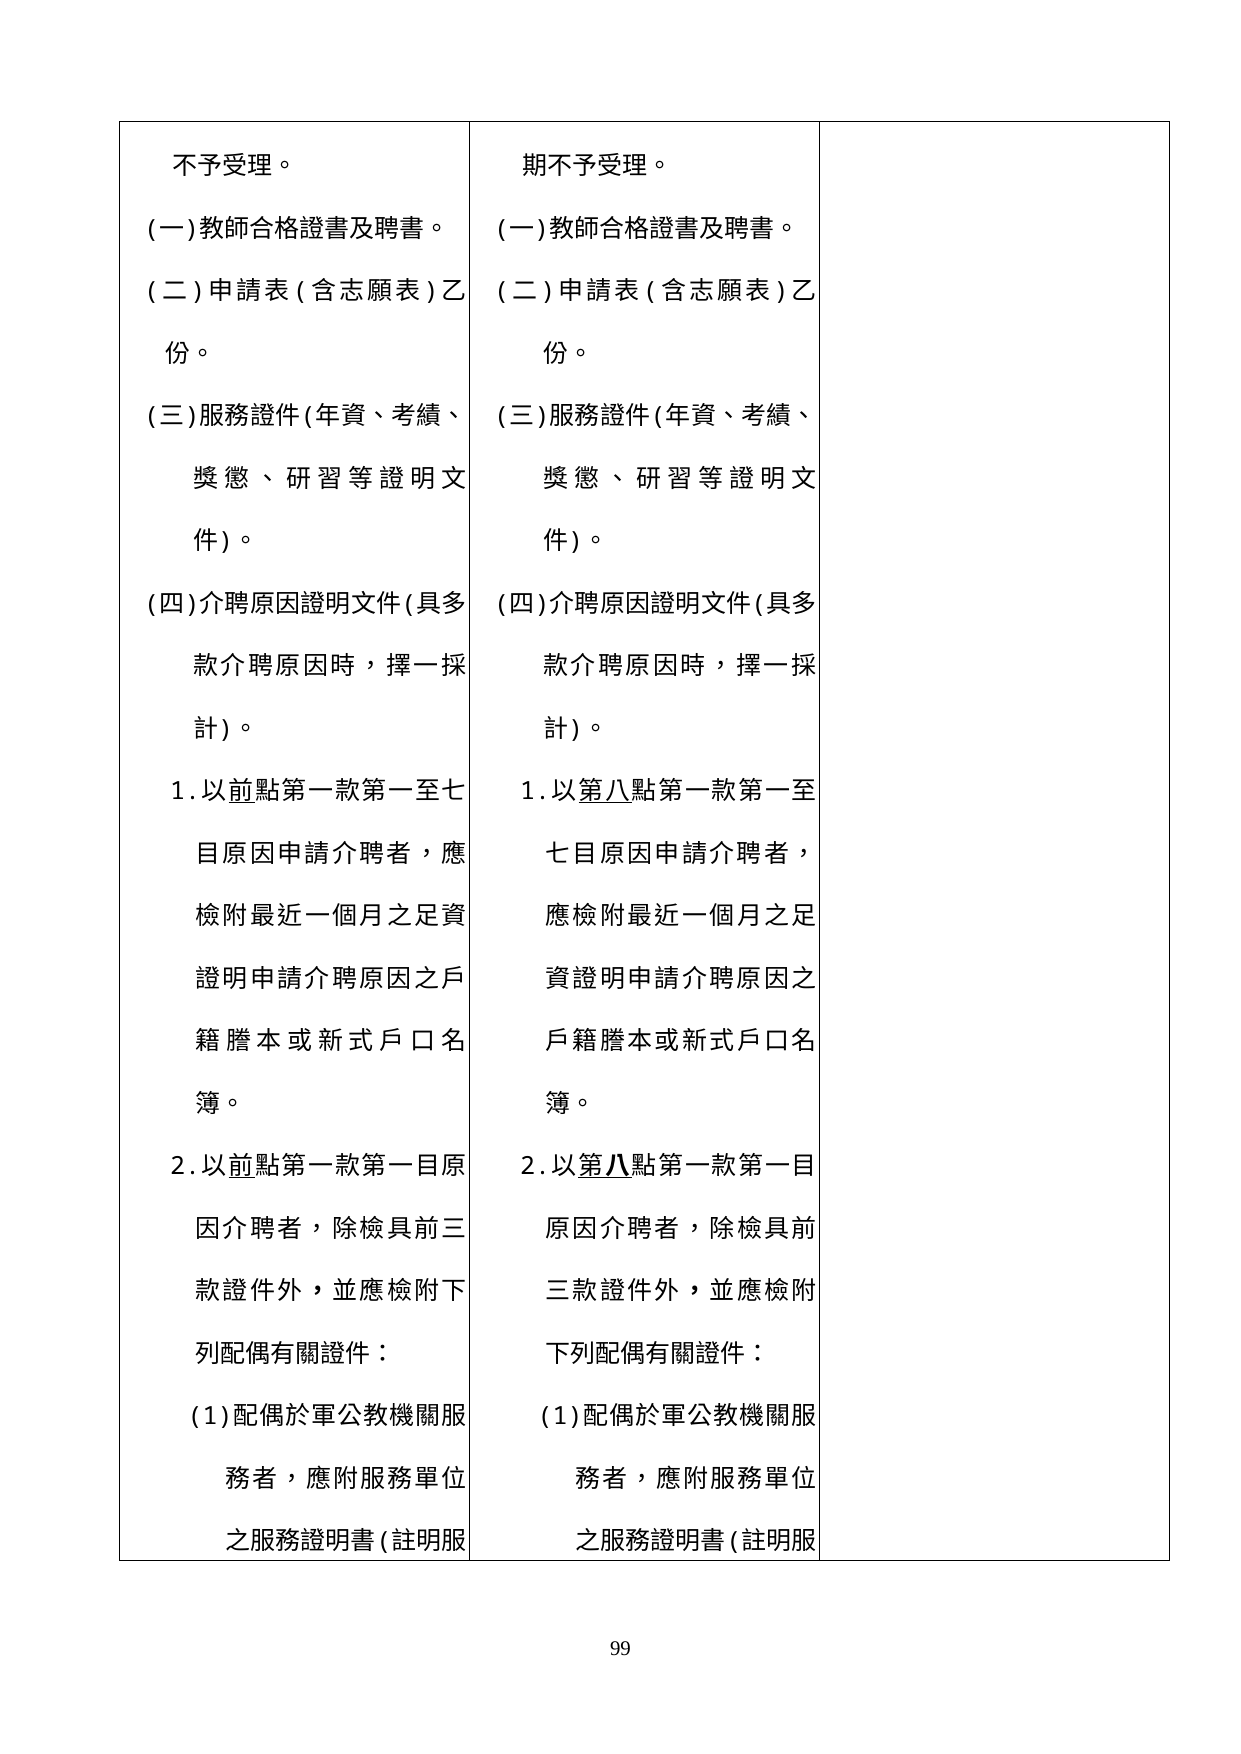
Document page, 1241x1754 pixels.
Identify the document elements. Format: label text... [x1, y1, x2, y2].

table_cell 期不予受理。 (一)教師合格證書及聘書。 (二)申請表(含志願表)乙份。 (三)服務證件(年資、考績、獎懲、研習等證明文件)。 (四)介聘原因證明文件(具多款介聘原因時，擇一採計)。 1.以第八點第一款第一至七目原因申請介聘者，應檢附最近一個月之足資證明申請介聘原因之戶籍謄本或新式戶口名簿。 2.以第八點第一款第一目原因介聘者，除檢具前三款證件外，並應檢附下列配偶有關證件： (1)配偶於軍公教機關服務者，應附服務單位之服務證明書(註明服 [470, 122, 819, 1559]
table_cell 不予受理。 (一)教師合格證書及聘書。 (二)申請表(含志願表)乙份。 (三)服務證件(年資、考績、獎懲、研習等證明文件)。 (四)介聘原因證明文件(具多款介聘原因時，擇一採計)。 1.以前點第一款第一至七目原因申請介聘者，應檢附最近一個月之足資證明申請介聘原因之戶籍謄本或新式戶口名簿。 2.以前點第一款第一目原因介聘者，除檢具前三款證件外，並應檢附下列配偶有關證件： (1)配偶於軍公教機關服務者，應附服務單位之服務證明書(註明服 [120, 122, 469, 1559]
table_cell [820, 122, 1169, 1559]
